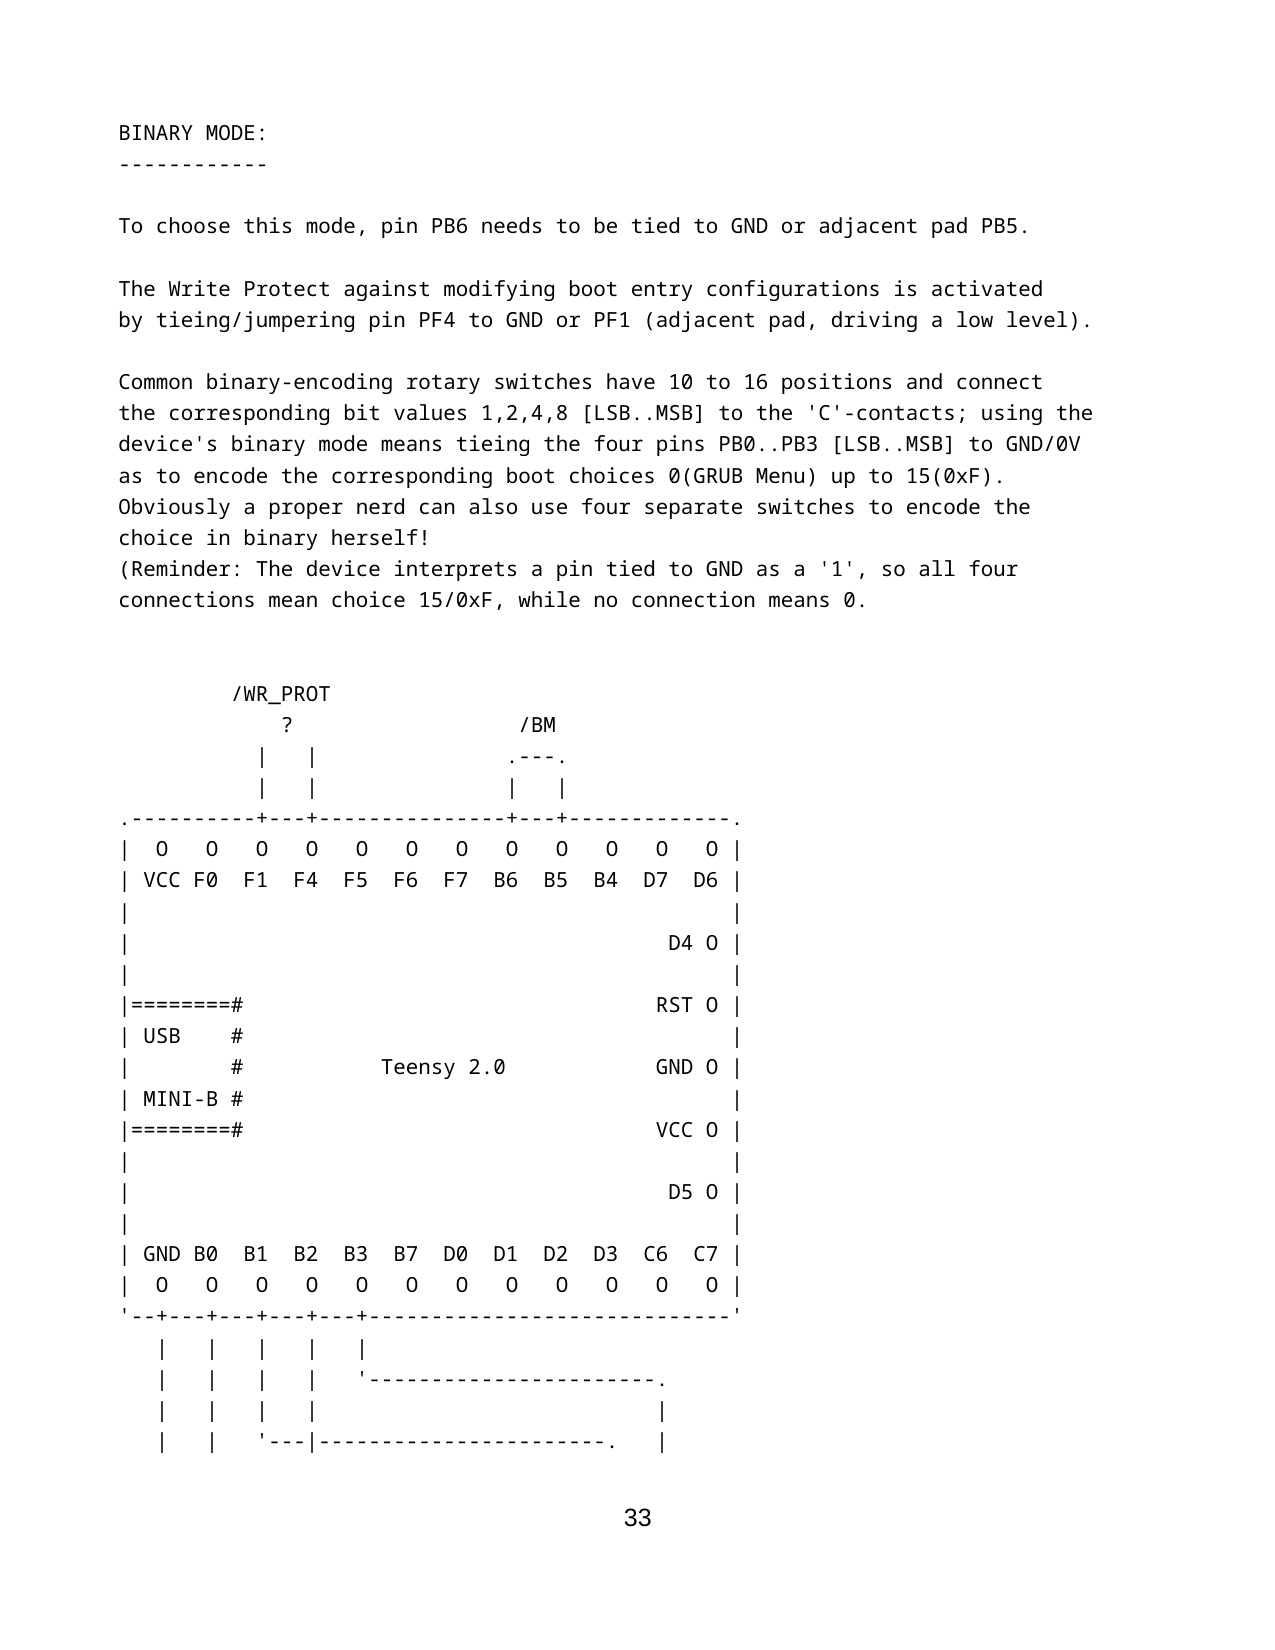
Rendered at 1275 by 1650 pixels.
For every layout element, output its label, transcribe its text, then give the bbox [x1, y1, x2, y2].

text To choose this mode, pin PB6 needs to be tied to GND or adjacent pad PB5. [118, 212, 1157, 240]
text by tieing/jumpering pin PF4 to GND or PF1 (adjacent pad, driving a low level). [118, 305, 1157, 333]
text connections mean choice 15/0xF, while no connection means 0. [118, 585, 1157, 614]
text |========# VCC O | [118, 1115, 1157, 1143]
text | | | | [118, 772, 1157, 801]
text | | [118, 897, 1157, 925]
text Obviously a proper nerd can also use four separate switches to encode the [118, 492, 1157, 520]
text | | | | | [118, 1333, 1157, 1361]
text | VCC F0 F1 F4 F5 F6 F7 B6 B5 B4 D7 D6 | [118, 866, 1157, 894]
text | USB # | [118, 1021, 1157, 1050]
text | GND B0 B1 B2 B3 B7 D0 D1 D2 D3 C6 C7 | [118, 1239, 1157, 1268]
text the corresponding bit values 1,2,4,8 [LSB..MSB] to the 'C'-contacts; using the [118, 398, 1157, 427]
text .----------+---+---------------+---+-------------. [118, 803, 1157, 832]
text | # Teensy 2.0 GND O | [118, 1052, 1157, 1081]
text | | [118, 1146, 1157, 1174]
text | MINI-B # | [118, 1084, 1157, 1112]
text | D5 O | [118, 1177, 1157, 1206]
text BINARY MODE: [118, 118, 1157, 147]
text | | .---. [118, 741, 1157, 769]
text | | [118, 959, 1157, 987]
text Common binary-encoding rotary switches have 10 to 16 positions and connect [118, 367, 1157, 396]
text |========# RST O | [118, 990, 1157, 1019]
text | | | | '-----------------------. [118, 1364, 1157, 1392]
text | O O O O O O O O O O O O | [118, 834, 1157, 863]
text choice in binary herself! [118, 523, 1157, 551]
text device's binary mode means tieing the four pins PB0..PB3 [LSB..MSB] to GND/0V [118, 429, 1157, 458]
text '--+---+---+---+---+-----------------------------' [118, 1302, 1157, 1330]
text | | | | | [118, 1395, 1157, 1423]
text ? /BM [118, 710, 1157, 738]
text The Write Protect against modifying boot entry configurations is activated [118, 274, 1157, 302]
text | | [118, 1208, 1157, 1237]
text ------------ [118, 149, 1157, 178]
text | O O O O O O O O O O O O | [118, 1271, 1157, 1299]
text | | '---|-----------------------. | [118, 1426, 1157, 1455]
text /WR_PROT [118, 679, 1157, 707]
text as to encode the corresponding boot choices 0(GRUB Menu) up to 15(0xF). [118, 461, 1157, 489]
text | D4 O | [118, 928, 1157, 956]
text (Reminder: The device interprets a pin tied to GND as a '1', so all four [118, 554, 1157, 583]
